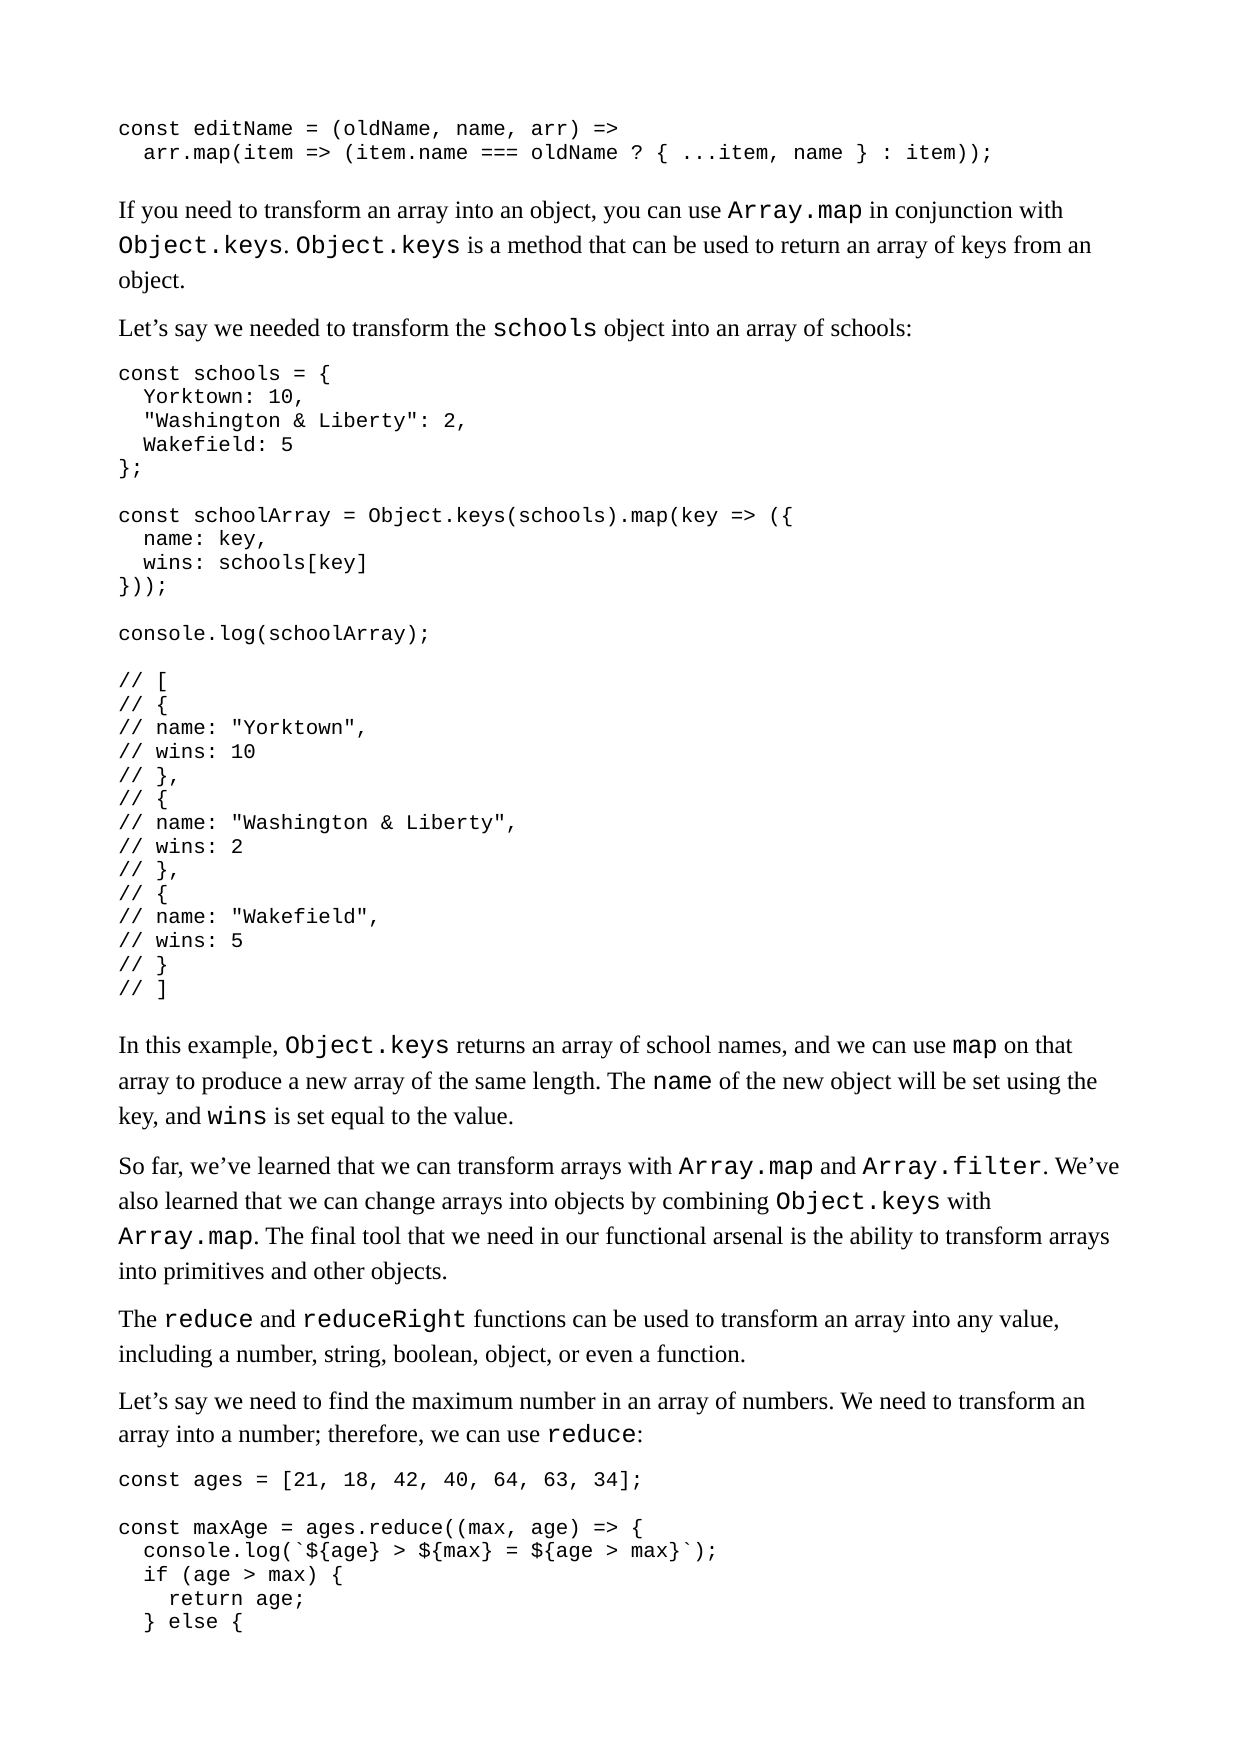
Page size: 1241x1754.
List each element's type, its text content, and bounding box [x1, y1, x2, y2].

text // } [118, 954, 1122, 977]
text Yorktown: 10, [118, 386, 1122, 410]
text console.log(`${age} > ${max} = ${age > max}`); [118, 1540, 1122, 1564]
text // name: "Wakefield", [118, 907, 1122, 930]
text const maxAge = ages.reduce((max, age) => { [118, 1517, 1122, 1540]
text So far, we’ve learned that we can transform arrays with Array.map and Array.filter. We’ve also learned that we can change arrays into objects by combining Object.keys with Array.map. The final tool that we need in our functional arsenal is the ability to transform arrays into primitives and other objects. [118, 1151, 1122, 1285]
text The reduce and reduceRight functions can be used to transform an array into any value, including a number, string, boolean, object, or even a function. [118, 1304, 1122, 1368]
text // name: "Washington & Liberty", [118, 812, 1122, 836]
text // { [118, 694, 1122, 717]
text // [ [118, 670, 1122, 694]
text In this example, Object.keys returns an array of school names, and we can use map on that array to produce a new array of the same length. The name of the new object will be set using the key, and wins is set equal to the value. [118, 1031, 1122, 1132]
text const ages = [21, 18, 42, 40, 64, 63, 34]; [118, 1469, 1122, 1493]
text // ] [118, 977, 1122, 1001]
text })); [118, 576, 1122, 599]
text // }, [118, 765, 1122, 788]
text }; [118, 457, 1122, 481]
text wins: schools[key] [118, 552, 1122, 576]
text // wins: 5 [118, 930, 1122, 954]
text return age; [118, 1588, 1122, 1611]
text const schoolArray = Object.keys(schools).map(key => ({ [118, 504, 1122, 528]
text Let’s say we needed to transform the schools object into an array of schools: [118, 313, 1122, 343]
text } else { [118, 1611, 1122, 1635]
text const schools = { [118, 363, 1122, 386]
text // }, [118, 859, 1122, 883]
text Let’s say we need to find the maximum number in an array of numbers. We need to transform an array into a number; therefore, we can use reduce: [118, 1386, 1122, 1450]
text Wakefield: 5 [118, 434, 1122, 457]
text // { [118, 788, 1122, 812]
text // wins: 2 [118, 836, 1122, 859]
text if (age > max) { [118, 1564, 1122, 1588]
text // name: "Yorktown", [118, 717, 1122, 741]
text // wins: 10 [118, 741, 1122, 765]
text console.log(schoolArray); [118, 623, 1122, 646]
text const editName = (oldName, name, arr) => [118, 118, 1122, 142]
text name: key, [118, 528, 1122, 552]
text // { [118, 883, 1122, 907]
text If you need to transform an array into an object, you can use Array.map in conjunction with Object.keys. Object.keys is a method that can be used to return an array of keys from an object. [118, 195, 1122, 294]
text "Washington & Liberty": 2, [118, 410, 1122, 434]
text arr.map(item => (item.name === oldName ? { ...item, name } : item)); [118, 142, 1122, 165]
